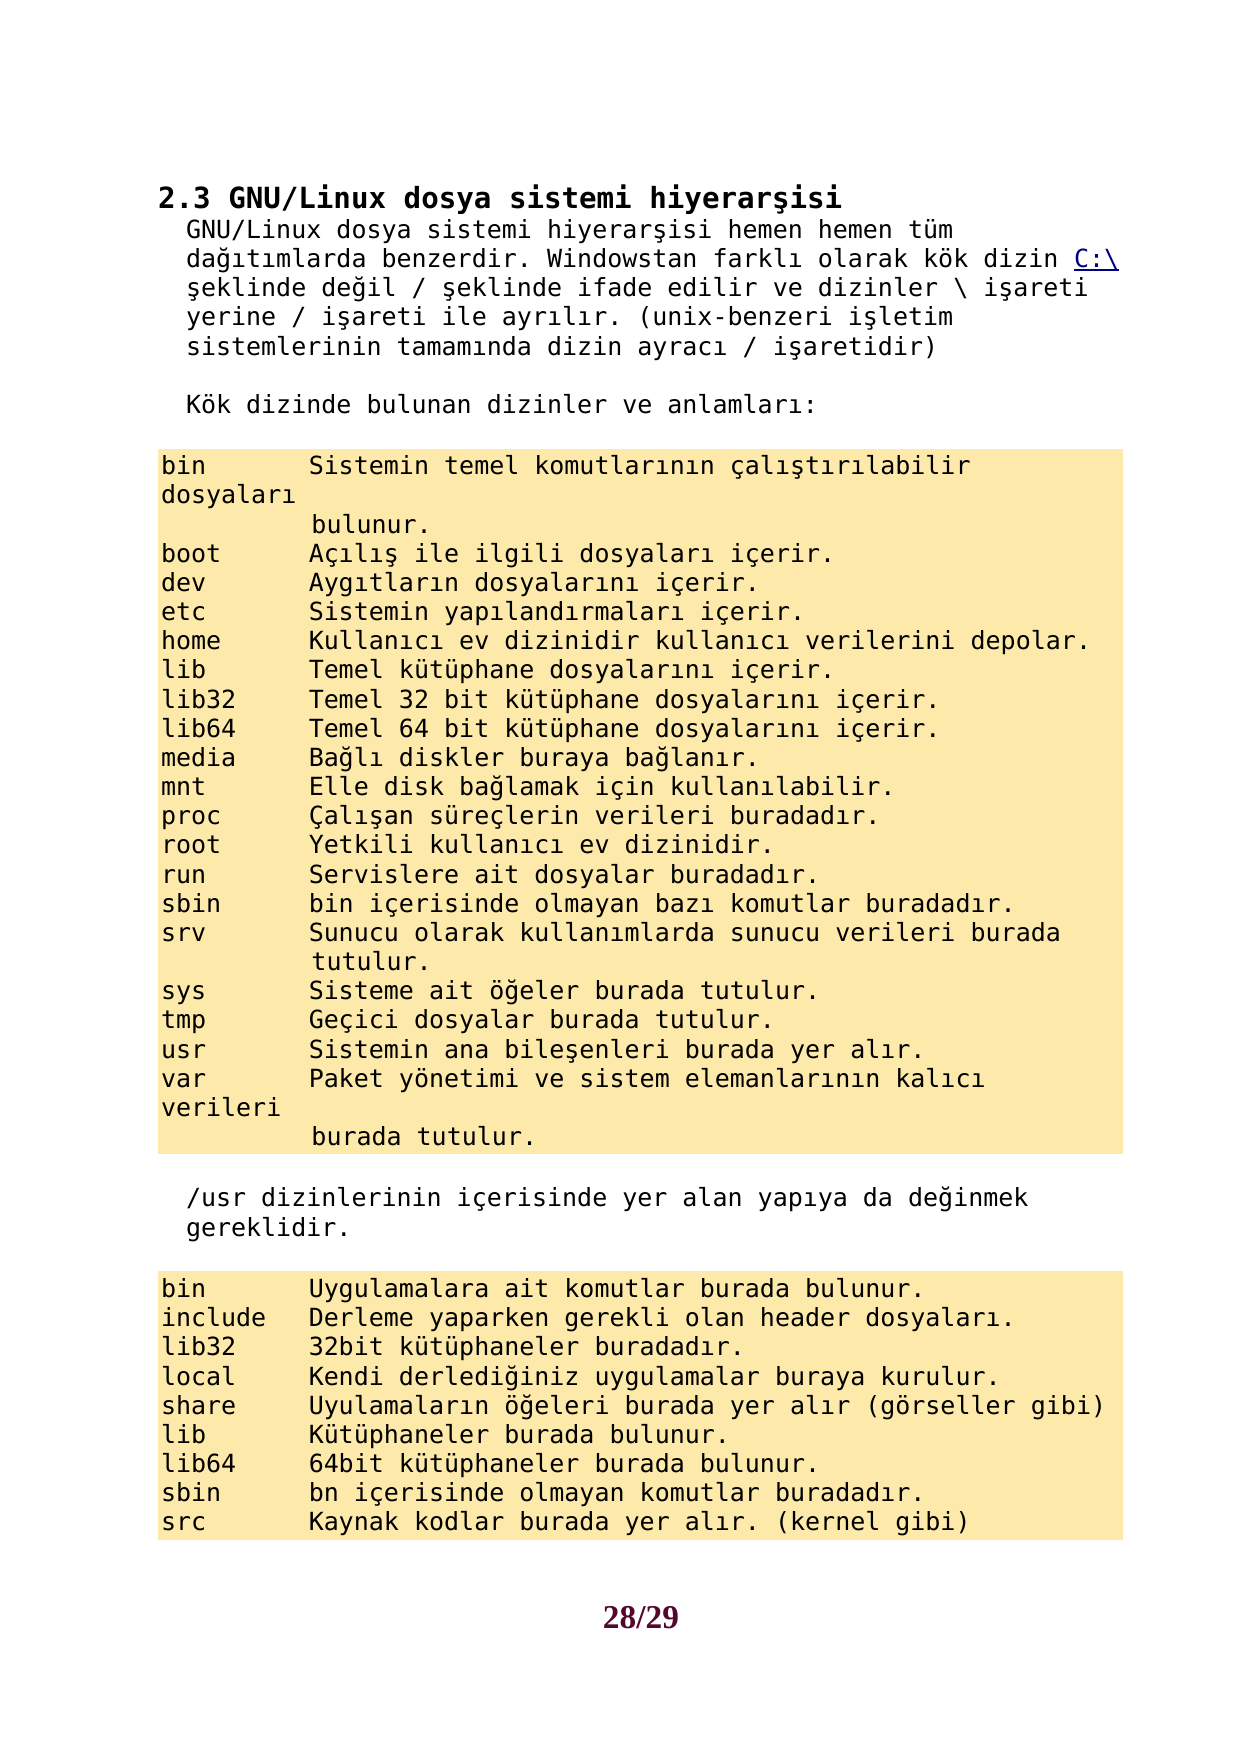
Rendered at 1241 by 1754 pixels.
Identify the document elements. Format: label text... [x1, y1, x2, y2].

text GNU/Linux dosya sistemi hiyerarşisi hemen hemen tüm dağıtımlarda benzerdir. Windowstan farklı olarak kök dizin C:\ şeklinde değil / şeklinde ifade edilir ve dizinler \ işareti yerine / işareti ile ayrılır. (unix-benzeri işletim sistemlerinin tamamında dizin ayracı / işaretidir) [186, 215, 1123, 361]
text /usr dizinlerinin içerisinde yer alan yapıya da değinmek gereklidir. [186, 1184, 1123, 1242]
text 2.3 GNU/Linux dosya sistemi hiyerarşisi [158, 181, 1123, 215]
text Kök dizinde bulunan dizinler ve anlamları: [186, 390, 1123, 419]
table_header bin Uygulamalara ait komutlar burada bulunur. include Derleme yaparken gerekli olan header dosyaları. lib32 32bit kütüphaneler buradadır. local Kendi derlediğiniz uygulamalar buraya kurulur. share Uyulamaların öğeleri burada yer alır (görseller gibi) lib Kütüphaneler burada bulunur. lib64 64bit kütüphaneler burada bulunur. sbin bn içerisinde olmayan komutlar buradadır. src Kaynak kodlar burada yer alır. (kernel gibi) [158, 1271, 1123, 1540]
table_header bin Sistemin temel komutlarının çalıştırılabilir dosyaları bulunur. boot Açılış ile ilgili dosyaları içerir. dev Aygıtların dosyalarını içerir. etc Sistemin yapılandırmaları içerir. home Kullanıcı ev dizinidir kullanıcı verilerini depolar. lib Temel kütüphane dosyalarını içerir. lib32 Temel 32 bit kütüphane dosyalarını içerir. lib64 Temel 64 bit kütüphane dosyalarını içerir. media Bağlı diskler buraya bağlanır. mnt Elle disk bağlamak için kullanılabilir. proc Çalışan süreçlerin verileri buradadır. root Yetkili kullanıcı ev dizinidir. run Servislere ait dosyalar buradadır. sbin bin içerisinde olmayan bazı komutlar buradadır. srv Sunucu olarak kullanımlarda sunucu verileri burada tutulur. sys Sisteme ait öğeler burada tutulur. tmp Geçici dosyalar burada tutulur. usr Sistemin ana bileşenleri burada yer alır. var Paket yönetimi ve sistem elemanlarının kalıcı verileri burada tutulur. [158, 449, 1123, 1154]
